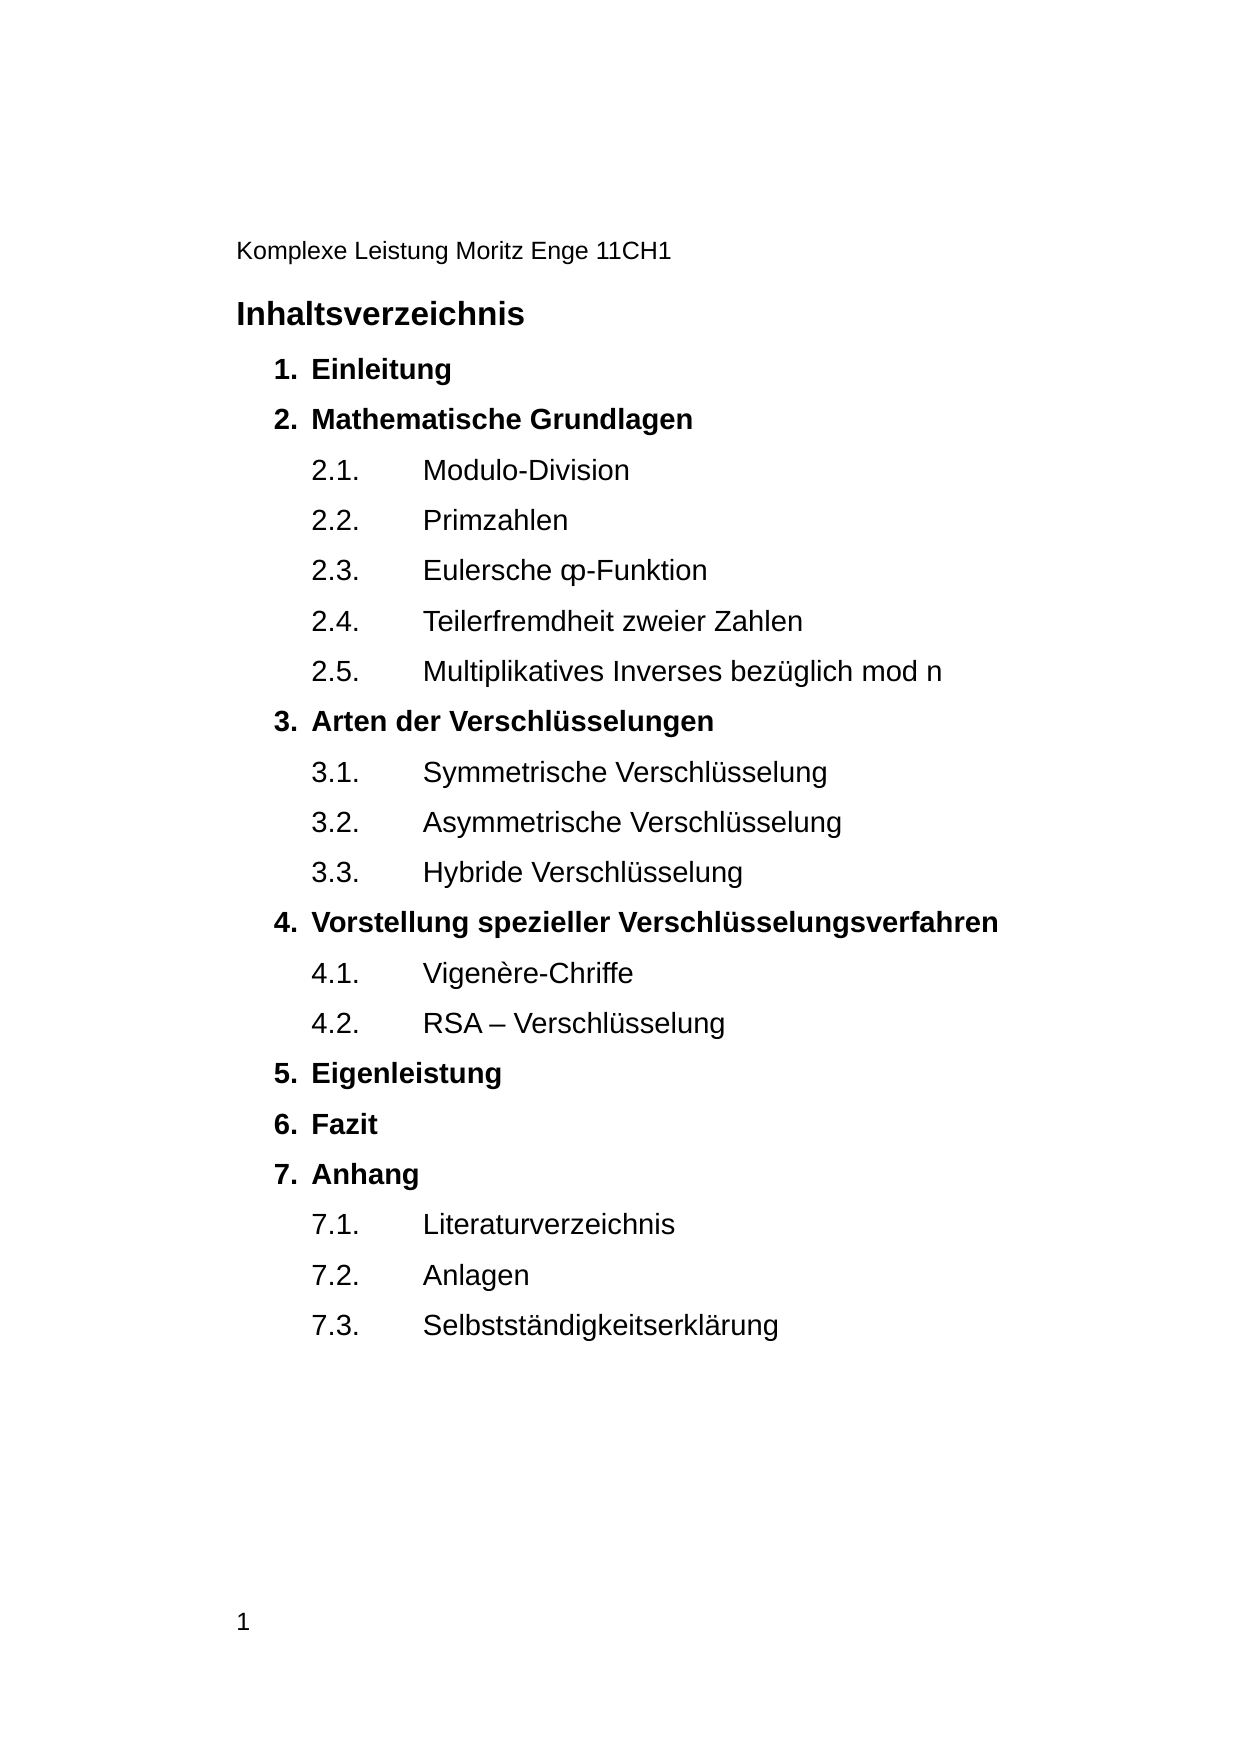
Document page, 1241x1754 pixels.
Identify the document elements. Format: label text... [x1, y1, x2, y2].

list Anlagen [311, 1258, 1122, 1291]
list Teilerfremdheit zweier Zahlen [311, 604, 1122, 637]
list Primzahlen [311, 503, 1122, 537]
list Einleitung [274, 352, 1122, 386]
list Fazit [274, 1107, 1122, 1140]
list Mathematische Grundlagen [274, 402, 1122, 436]
list Asymmetrische Verschlüsselung [311, 805, 1122, 838]
list Selbstständigkeitserklärung [311, 1308, 1122, 1342]
list Arten der Verschlüsselungen [274, 704, 1122, 738]
text Inhaltsverzeichnis [236, 294, 1122, 333]
list Anhang [274, 1157, 1122, 1191]
list RSA – Verschlüsselung [311, 1006, 1122, 1040]
list Eigenleistung [274, 1056, 1122, 1090]
list Vorstellung spezieller Verschlüsselungsverfahren [274, 906, 1122, 939]
list Multiplikatives Inverses bezüglich mod n [311, 654, 1122, 687]
list Hybride Verschlüsselung [311, 855, 1122, 889]
list Symmetrische Verschlüsselung [311, 754, 1122, 788]
list Eulersche ȹ-Funktion [311, 553, 1122, 587]
list Literaturverzeichnis [311, 1207, 1122, 1241]
list Vigenère-Chriffe [311, 956, 1122, 989]
list Modulo-Division [311, 453, 1122, 486]
